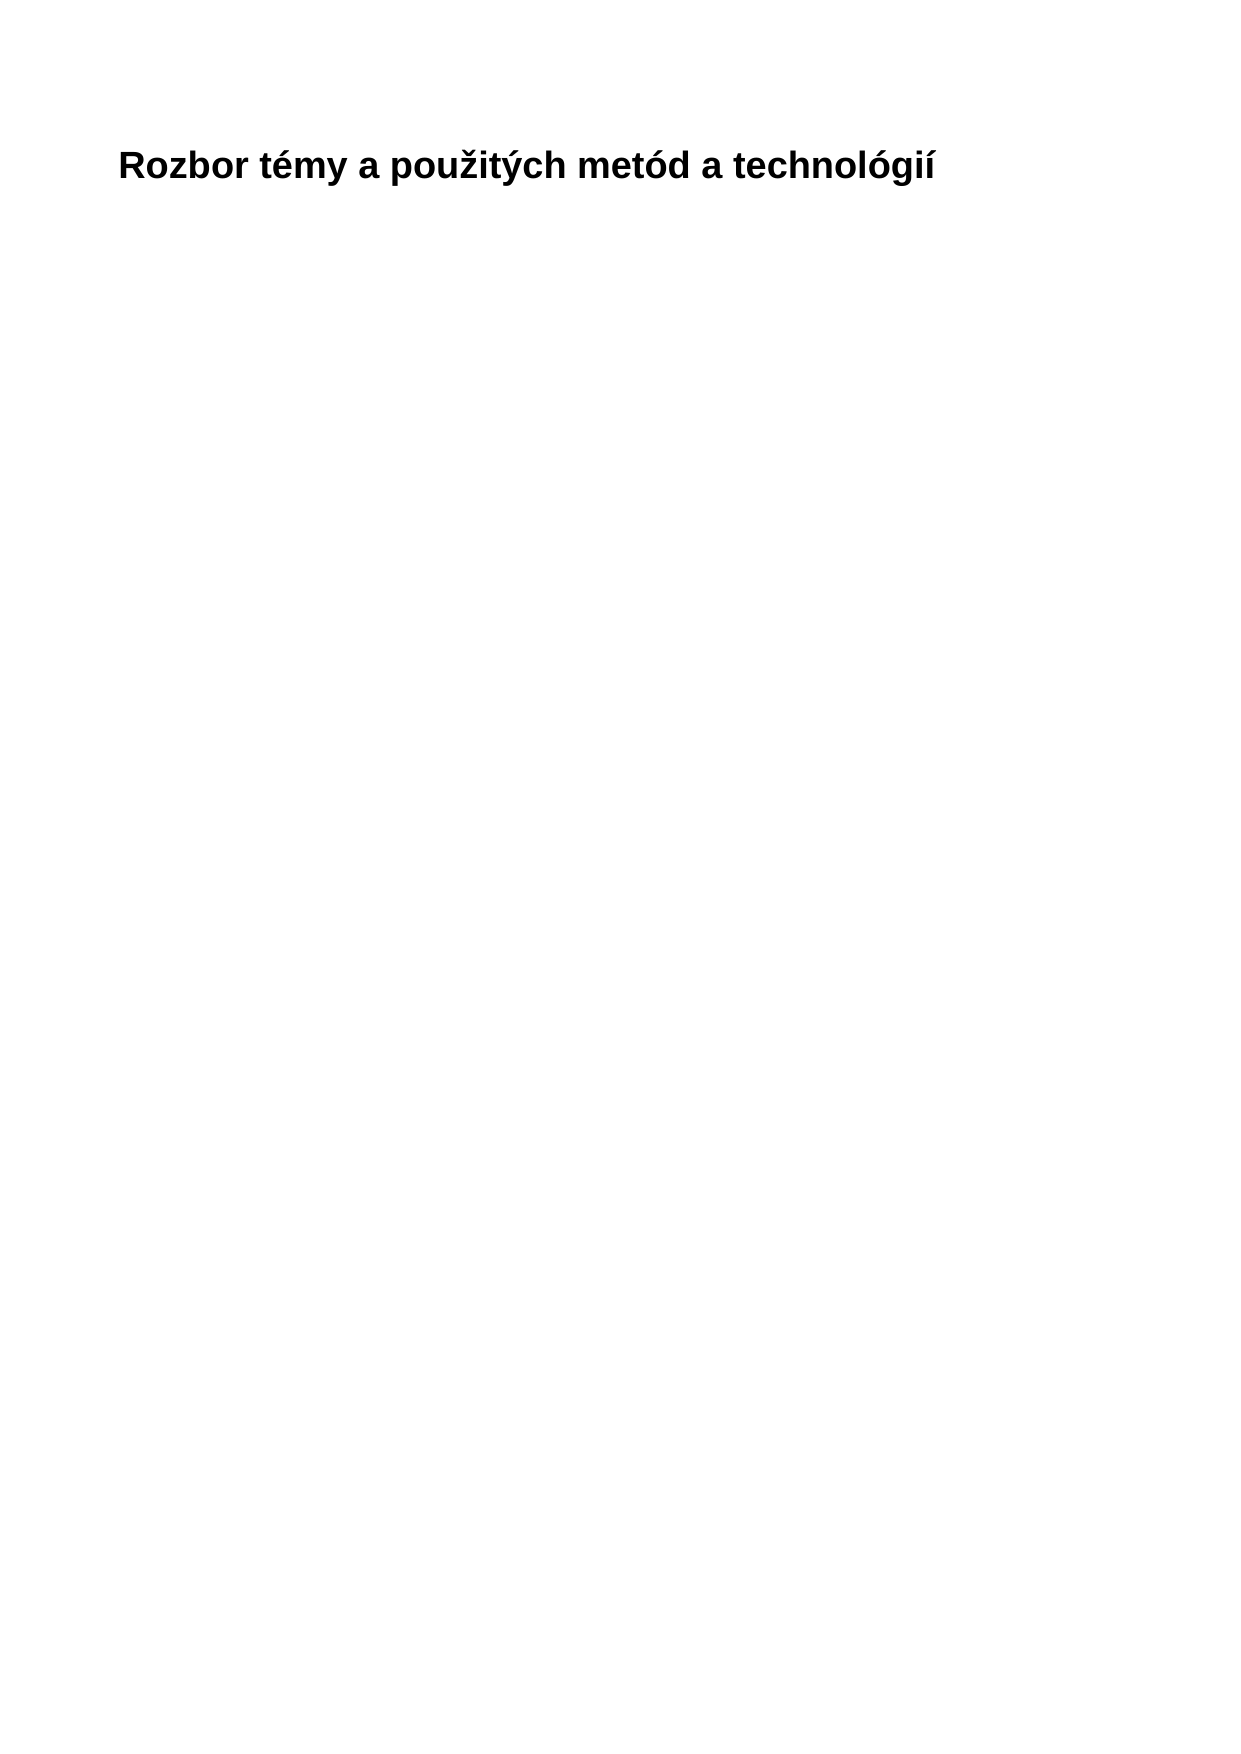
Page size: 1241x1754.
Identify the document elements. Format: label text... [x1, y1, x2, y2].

subtitle Rozbor témy a použitých metód a technológií [118, 143, 1122, 187]
